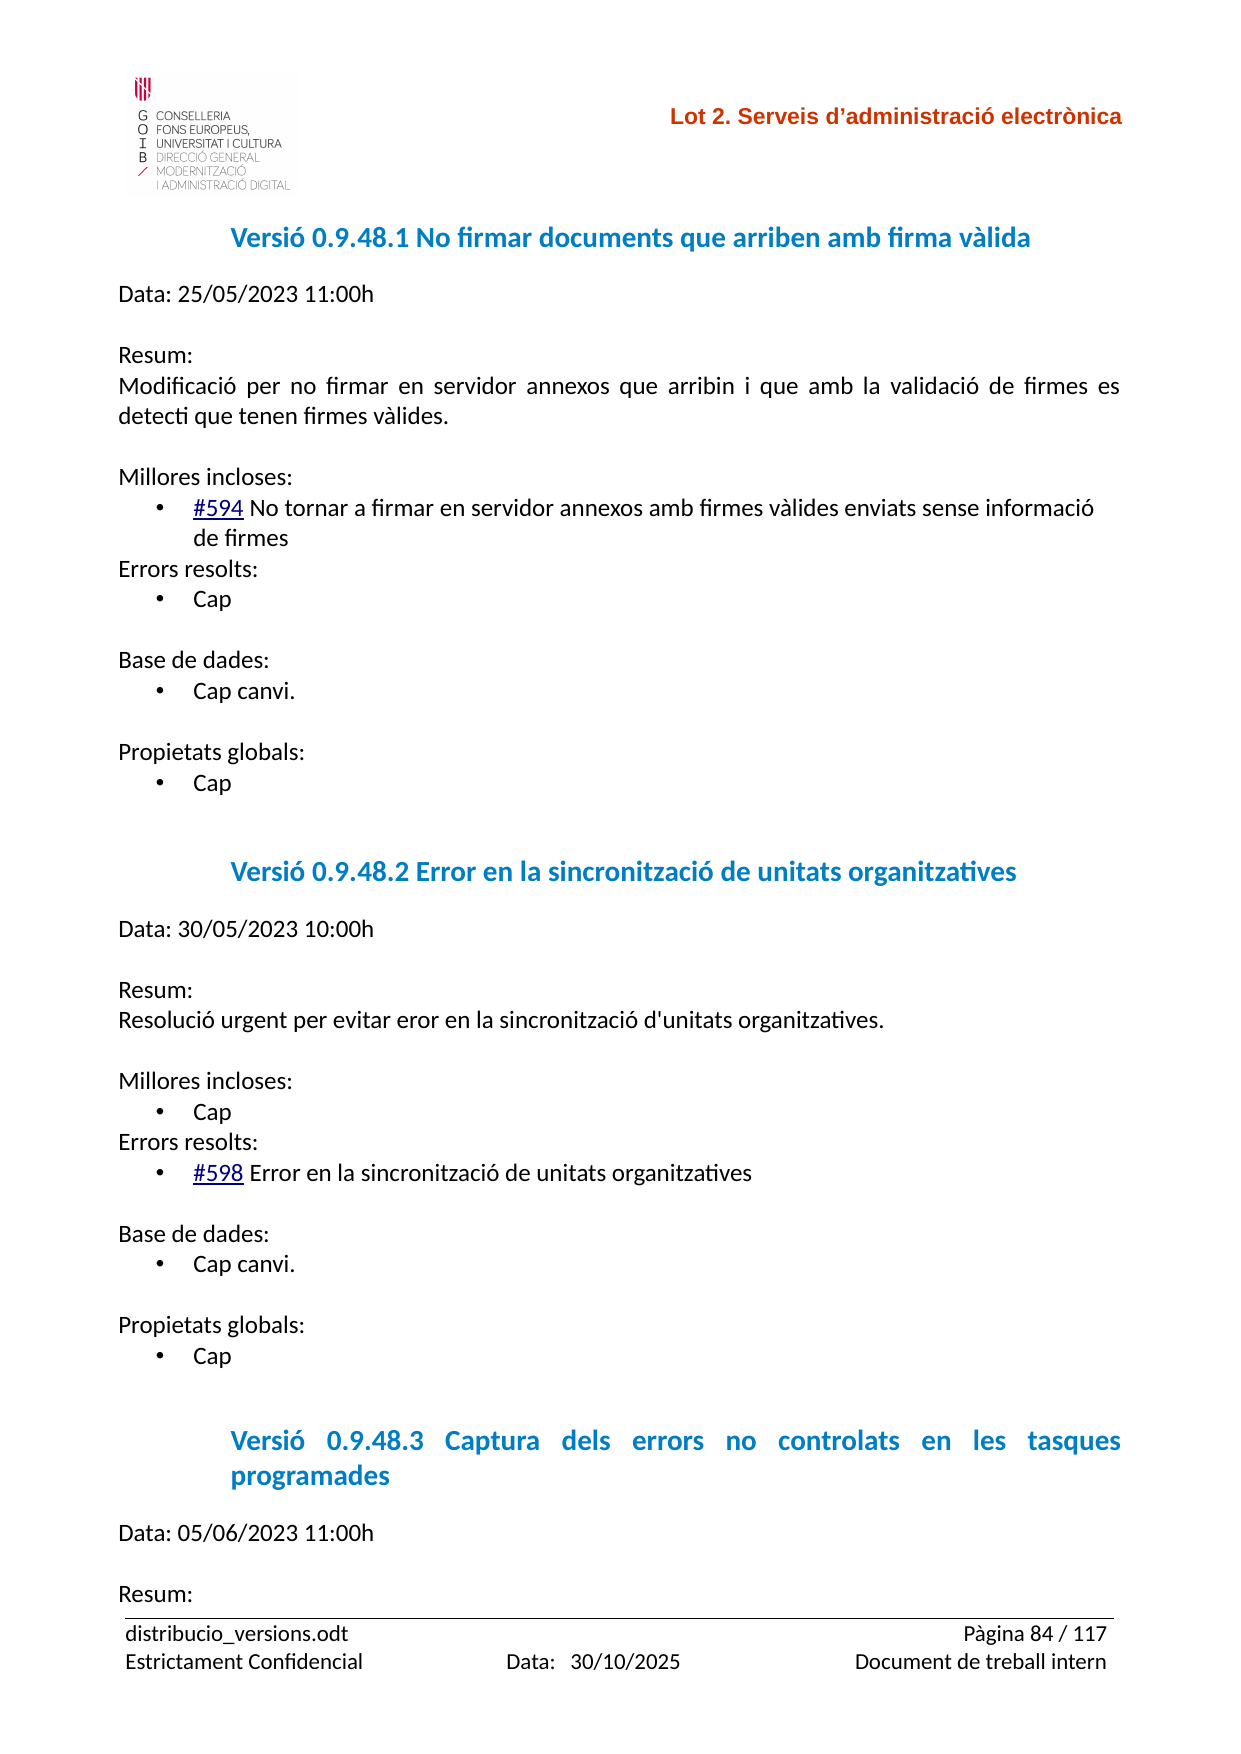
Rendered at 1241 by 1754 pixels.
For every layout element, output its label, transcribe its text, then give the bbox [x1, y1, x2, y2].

text Resolució urgent per evitar eror en la sincronització d'unitats organitzatives. [118, 1004, 1122, 1035]
text Propietats globals: [118, 736, 1122, 767]
list #594 No tornar a firmar en servidor annexos amb firmes vàlides enviats sense informació de firmes [156, 492, 1122, 553]
list #598 Error en la sincronització de unitats organitzatives [156, 1157, 1122, 1187]
list Cap [156, 1096, 1122, 1126]
text Data: 05/06/2023 11:00h [118, 1517, 1122, 1547]
picture [126, 70, 299, 197]
text Base de dades: [118, 645, 1122, 675]
text Data: 30/05/2023 10:00h [118, 913, 1122, 943]
list Cap [156, 767, 1122, 797]
text Millores incloses: [118, 1065, 1122, 1096]
text Base de dades: [118, 1218, 1122, 1248]
list Cap [156, 584, 1122, 614]
list Cap canvi. [156, 1248, 1122, 1279]
text Data: 25/05/2023 11:00h [118, 278, 1122, 309]
text Resum: [118, 1578, 1122, 1608]
text Errors resolts: [118, 1126, 1122, 1157]
subtitle Versió 0.9.48.1 No firmar documents que arriben amb firma vàlida [153, 219, 1122, 255]
list Cap [156, 1340, 1122, 1371]
text Millores incloses: [118, 462, 1122, 492]
subtitle Versió 0.9.48.3 Captura dels errors no controlats en les tasques programades [153, 1422, 1122, 1493]
text Errors resolts: [118, 553, 1122, 584]
list Cap canvi. [156, 675, 1122, 706]
text Propietats globals: [118, 1309, 1122, 1340]
text Modificació per no firmar en servidor annexos que arribin i que amb la validació de firmes es detecti que tenen firmes vàlides. [118, 370, 1122, 431]
subtitle Versió 0.9.48.2 Error en la sincronització de unitats organitzatives [153, 853, 1122, 889]
text Resum: [118, 974, 1122, 1004]
text Resum: [118, 339, 1122, 370]
